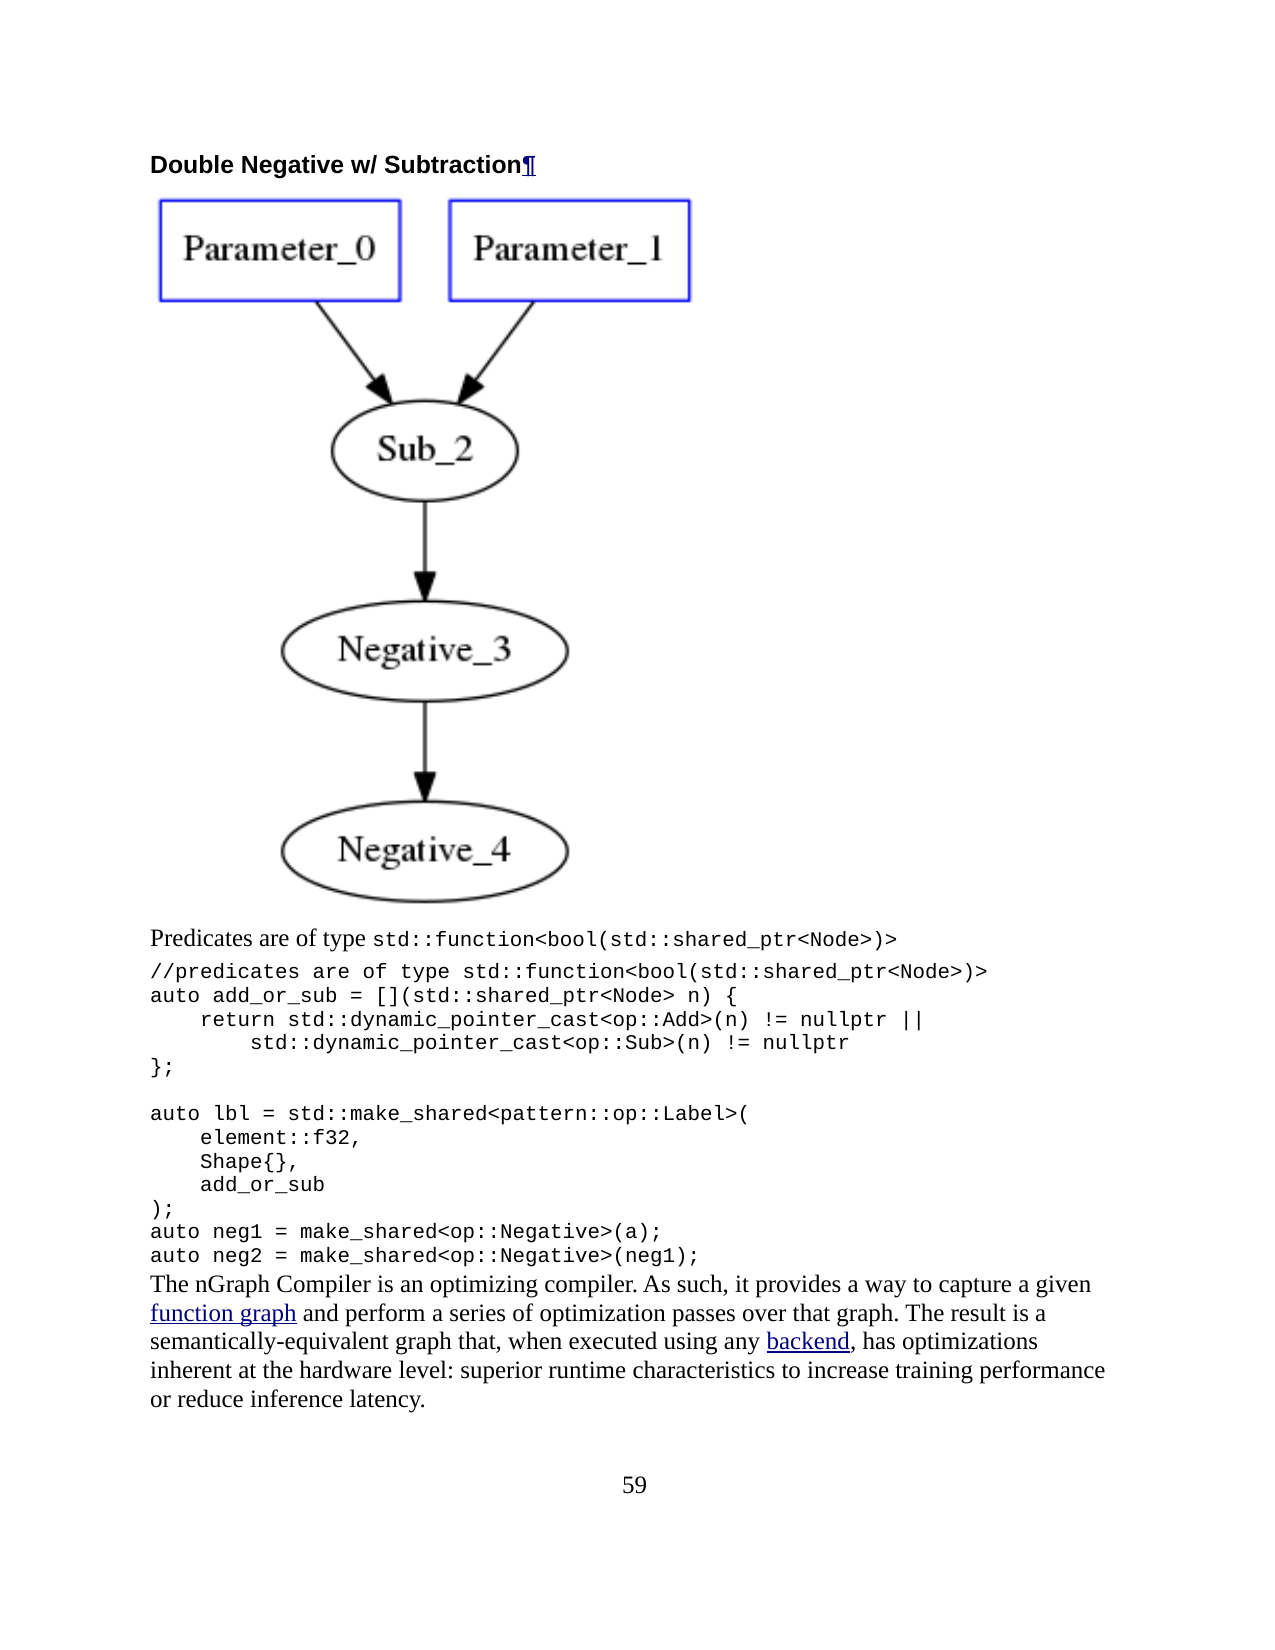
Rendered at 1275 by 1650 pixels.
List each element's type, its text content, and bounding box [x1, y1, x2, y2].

text //predicates are of type std::function<bool(std::shared_ptr<Node>)> [150, 961, 1125, 985]
text std::dynamic_pointer_cast<op::Sub>(n) != nullptr [150, 1032, 1125, 1056]
text Shape{}, [150, 1151, 1125, 1174]
text auto add_or_sub = [](std::shared_ptr<Node> n) { [150, 985, 1125, 1009]
subtitle Double Negative w/ Subtraction¶ [150, 150, 1125, 178]
text ); [150, 1198, 1125, 1222]
text add_or_sub [150, 1174, 1125, 1198]
text Predicates are of type std::function<bool(std::shared_ptr<Node>)> [150, 923, 1125, 952]
text auto neg2 = make_shared<op::Negative>(neg1); [150, 1245, 1125, 1269]
picture [150, 191, 700, 914]
text element::f32, [150, 1127, 1125, 1151]
text The nGraph Compiler is an optimizing compiler. As such, it provides a way to capture a given function graph and perform a series of optimization passes over that graph. The result is a semantically-equivalent graph that, when executed using any backend, has optimizations inherent at the hardware level: superior runtime characteristics to increase training performance or reduce inference latency. [150, 1269, 1125, 1413]
text auto lbl = std::make_shared<pattern::op::Label>( [150, 1103, 1125, 1127]
text auto neg1 = make_shared<op::Negative>(a); [150, 1222, 1125, 1245]
text }; [150, 1056, 1125, 1080]
text return std::dynamic_pointer_cast<op::Add>(n) != nullptr || [150, 1009, 1125, 1032]
